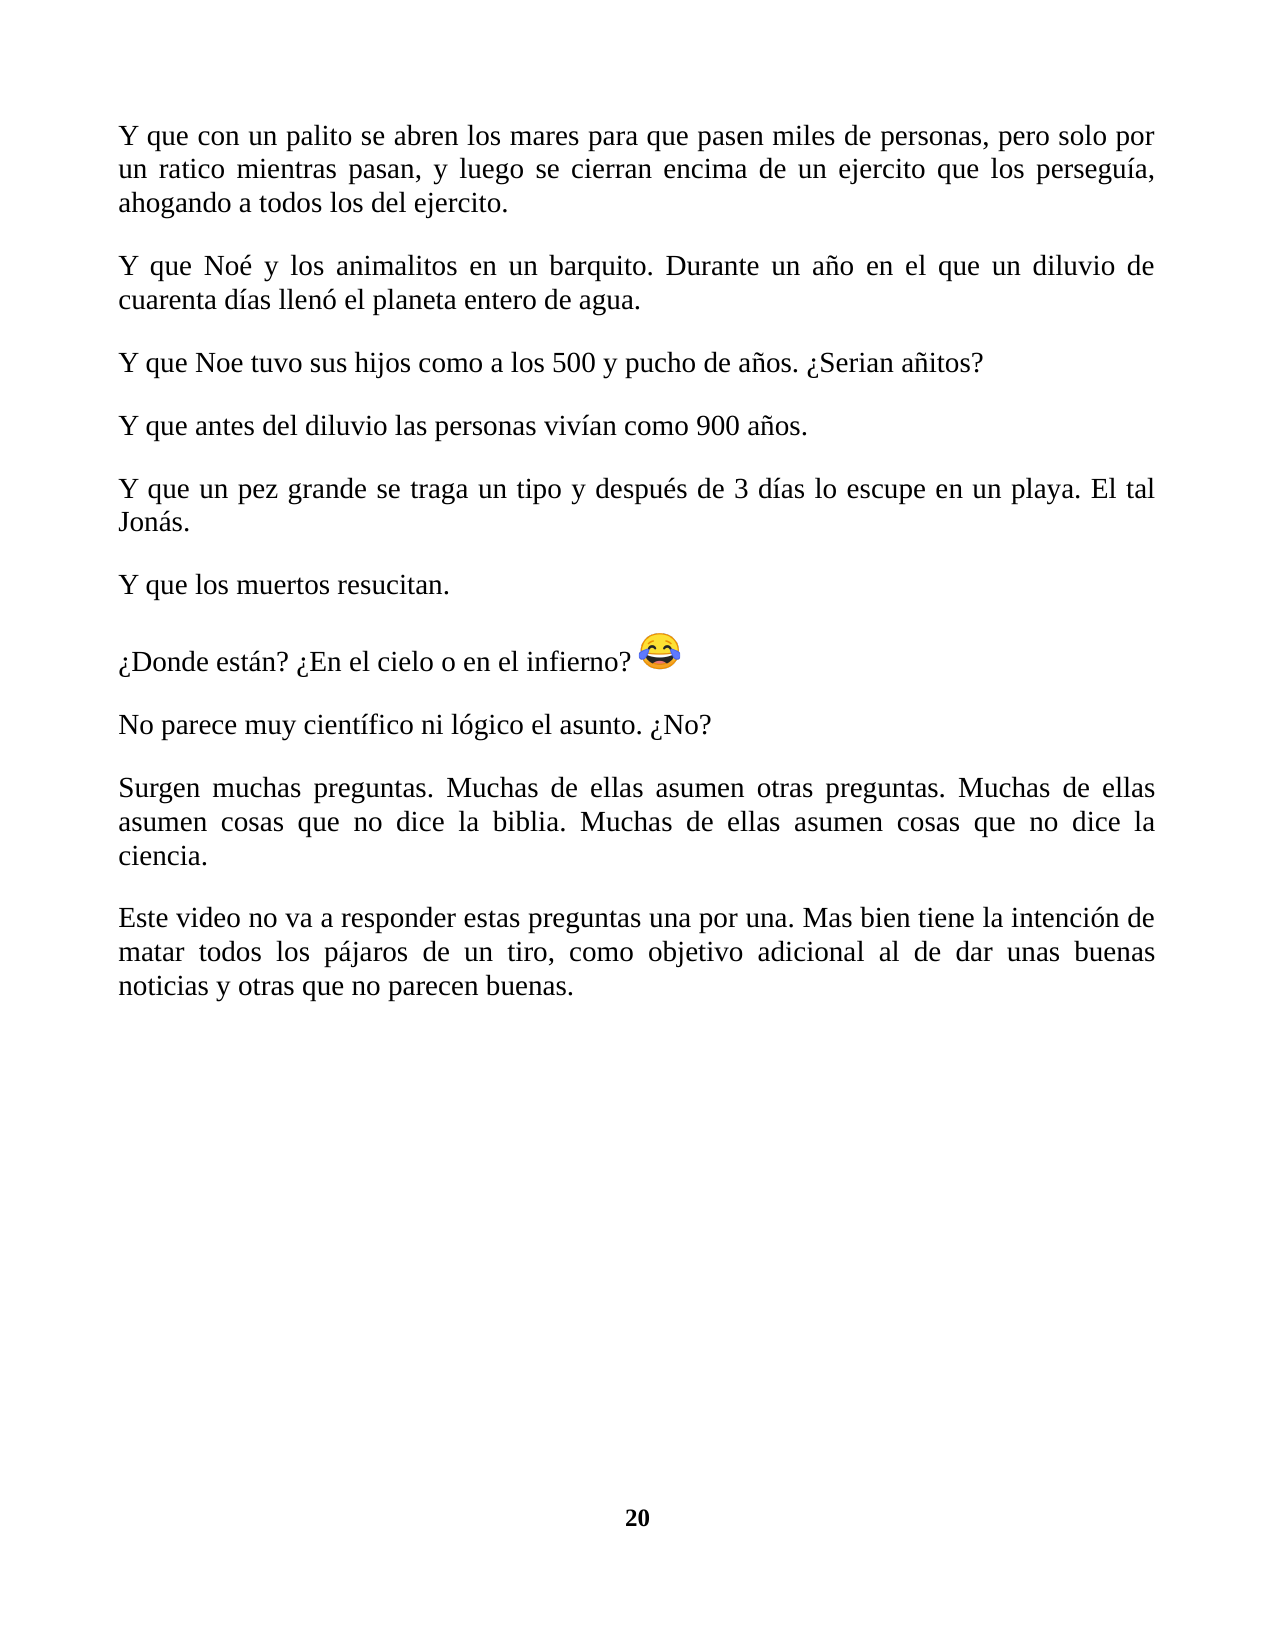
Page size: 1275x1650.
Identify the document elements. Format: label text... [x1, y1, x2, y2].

text Surgen muchas preguntas. Muchas de ellas asumen otras preguntas. Muchas de ellas asumen cosas que no dice la biblia. Muchas de ellas asumen cosas que no dice la ciencia. [118, 771, 1157, 871]
picture [638, 630, 681, 672]
text ¿Donde están? ¿En el cielo o en el infierno? [118, 630, 1157, 678]
text Y que con un palito se abren los mares para que pasen miles de personas, pero solo por un ratico mientras pasan, y luego se cierran encima de un ejercito que los perseguía, ahogando a todos los del ejercito. [118, 118, 1157, 219]
text Y que Noe tuvo sus hijos como a los 500 y pucho de años. ¿Serian añitos? [118, 345, 1157, 378]
text Y que los muertos resucitan. [118, 567, 1157, 601]
text Y que un pez grande se traga un tipo y después de 3 días lo escupe en un playa. El tal Jonás. [118, 471, 1157, 538]
text Y que Noé y los animalitos en un barquito. Durante un año en el que un diluvio de cuarenta días llenó el planeta entero de agua. [118, 248, 1157, 315]
text Este video no va a responder estas preguntas una por una. Mas bien tiene la intención de matar todos los pájaros de un tiro, como objetivo adicional al de dar unas buenas noticias y otras que no parecen buenas. [118, 901, 1157, 1001]
text Y que antes del diluvio las personas vivían como 900 años. [118, 408, 1157, 441]
text No parece muy científico ni lógico el asunto. ¿No? [118, 707, 1157, 741]
